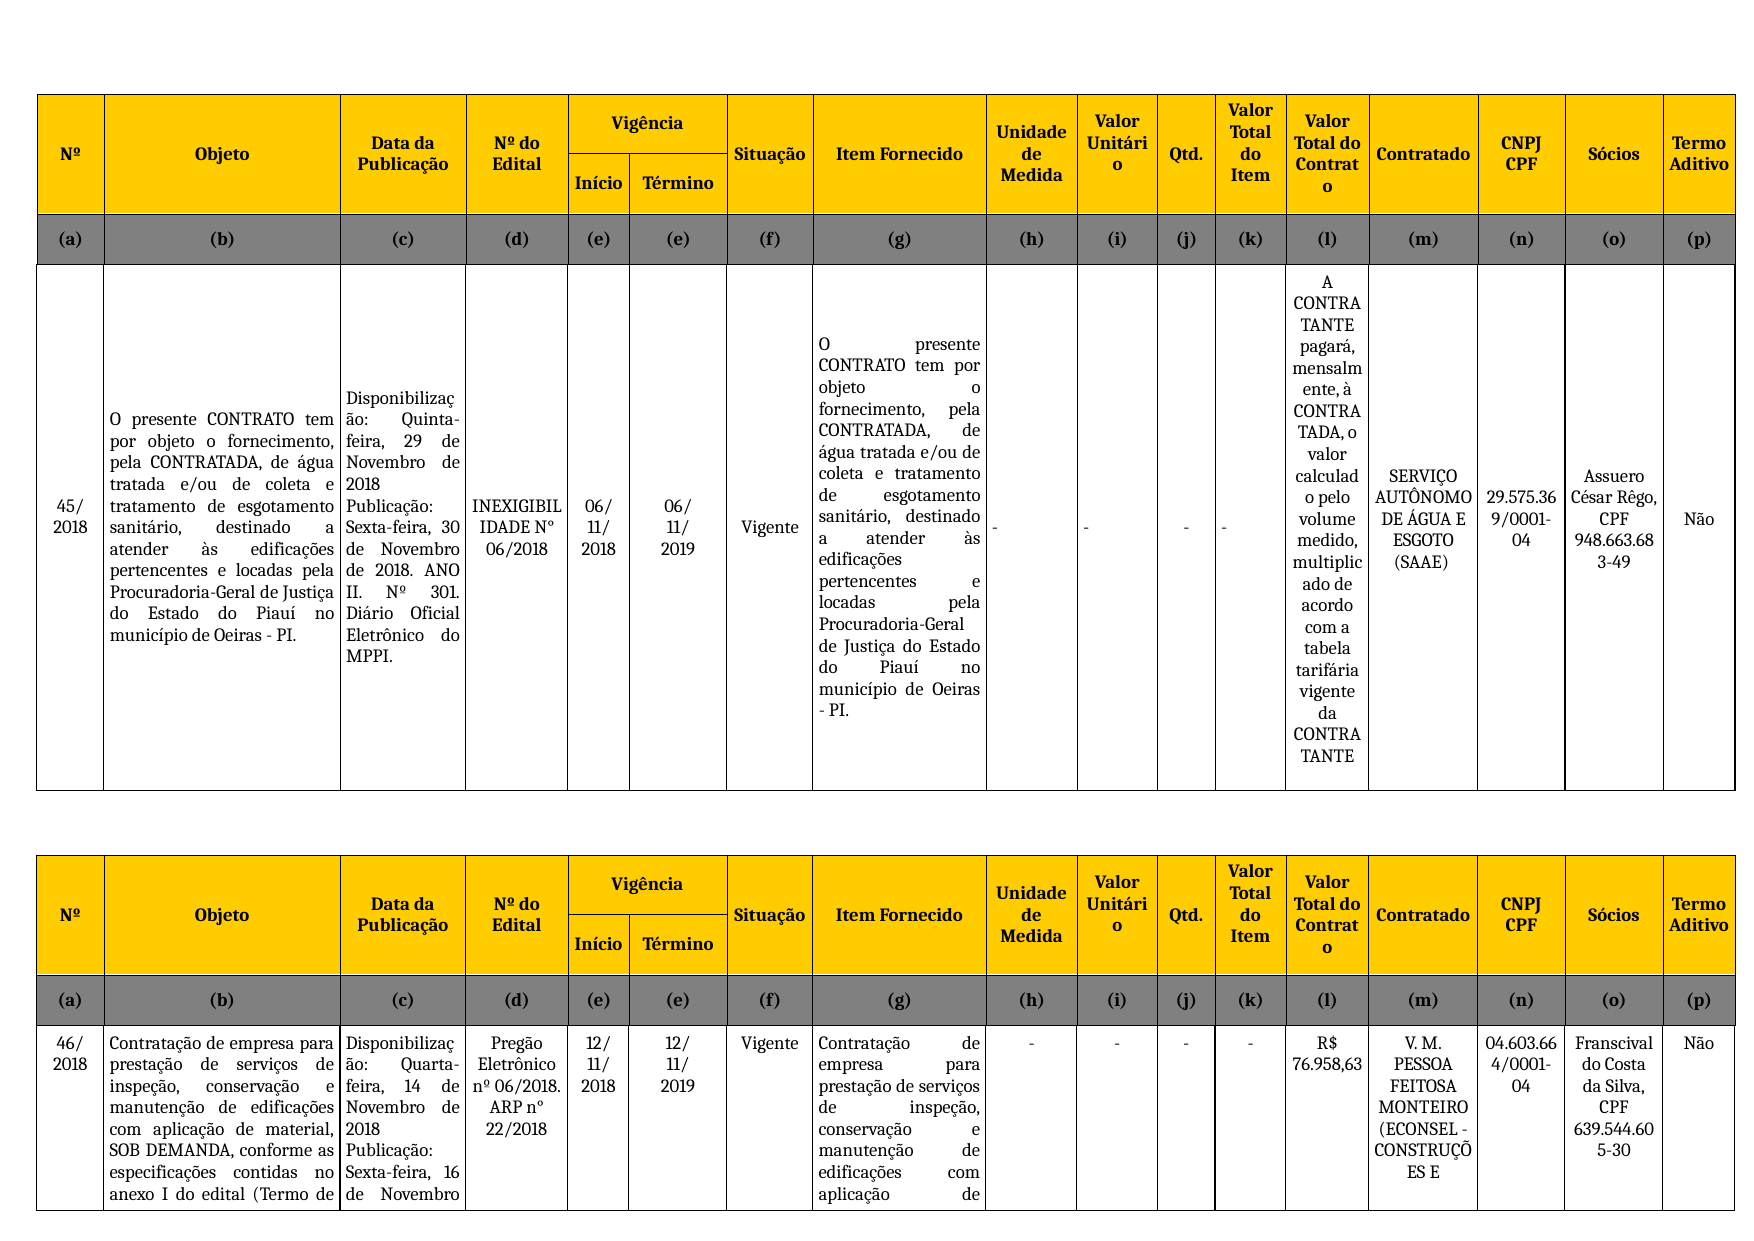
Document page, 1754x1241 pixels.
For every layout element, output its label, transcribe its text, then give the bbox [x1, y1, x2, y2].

table_header Valor Total do Item [1216, 95, 1286, 213]
table_cell - [987, 265, 1077, 789]
table_cell (m) [1369, 976, 1477, 1025]
table_cell Início [569, 915, 629, 974]
table_header Valor Total do Contrato [1287, 95, 1369, 213]
table_cell (p) [1664, 976, 1735, 1025]
table_cell Não [1663, 1026, 1734, 1210]
table_header Data da Publicação [341, 856, 465, 974]
table_header Objeto [105, 856, 340, 974]
table_header Qtd. [1158, 856, 1215, 974]
table_cell - [1216, 265, 1285, 789]
table_cell - [1158, 1026, 1214, 1210]
table_header Nº do Edital [466, 856, 568, 974]
table_cell (o) [1566, 215, 1663, 264]
table_cell (g) [813, 976, 986, 1025]
table_cell (g) [814, 215, 986, 264]
table_cell INEXIGIBILIDADE N° 06/2018 [466, 265, 567, 789]
table_cell Franscivaldo Costa da Silva, CPF 639.544.605-30 [1565, 1026, 1662, 1210]
table_cell (b) [105, 215, 340, 264]
table_cell Término [630, 154, 727, 213]
table_cell 04.603.664/0001-04 [1478, 1026, 1564, 1210]
table_cell Pregão Eletrônico nº 06/2018. ARP n° 22/2018 [466, 1026, 567, 1210]
table_cell Contratação de empresa para prestação de serviços de inspeção, conservação e manutenção de edificações com aplicação de [813, 1026, 985, 1210]
table_cell Disponibilização: Quarta-feira, 14 de Novembro de 2018 Publicação: Sexta-feira, 16 de Novembro [341, 1026, 465, 1210]
table_header Contratado [1369, 856, 1477, 974]
table_cell 12/ 11/ 2019 [629, 1026, 726, 1210]
table_header Sócios [1566, 95, 1663, 213]
table_cell (d) [466, 976, 568, 1025]
table_cell (f) [728, 976, 812, 1025]
table_cell (i) [1078, 215, 1157, 264]
table_cell Término [630, 915, 727, 974]
table_cell (n) [1478, 976, 1565, 1025]
table_cell (d) [467, 215, 568, 264]
table_header Item Fornecido [814, 95, 986, 213]
table_cell (h) [987, 215, 1077, 264]
table_header Contratado [1370, 95, 1478, 213]
table_cell 45/ 2018 [37, 265, 103, 789]
table_cell 46/ 2018 [37, 1026, 103, 1210]
table_header Data da Publicação [341, 95, 466, 213]
table_cell (l) [1287, 215, 1369, 264]
table_header Vigência [569, 856, 727, 914]
table_cell R$ 76.958,63 [1286, 1026, 1368, 1210]
table_header Nº [38, 95, 104, 213]
table_cell (n) [1479, 215, 1565, 264]
table_cell Contratação de empresa para prestação de serviços de inspeção, conservação e manutenção de edificações com aplicação de material, SOB DEMANDA, conforme as especificações contidas no anexo I do edital (Termo de [104, 1026, 339, 1210]
table_cell (p) [1664, 215, 1735, 264]
table_cell - [1078, 265, 1157, 789]
table_header Valor Total do Contrato [1287, 856, 1368, 974]
table_header Unidade de Medida [987, 856, 1077, 974]
table_cell (e) [630, 976, 727, 1025]
table_cell A CONTRATANTE pagará, mensalmente, à CONTRATADA, o valor calculado pelo volume medido, multiplicado de acordo com a tabela tarifária vigente da CONTRATANTE [1286, 265, 1368, 789]
table_cell (c) [341, 976, 465, 1025]
table_header Qtd. [1158, 95, 1215, 213]
table_header Valor Total do Item [1216, 856, 1286, 974]
table_header Termo Aditivo [1664, 856, 1735, 974]
table_header CNPJ CPF [1478, 856, 1565, 974]
table_header Unidade de Medida [987, 95, 1077, 213]
table_cell - [1216, 1026, 1285, 1210]
table_cell (e) [569, 215, 629, 264]
table_cell (a) [38, 215, 104, 264]
table_header Valor Unitário [1078, 95, 1157, 213]
table_cell 29.575.369/0001-04 [1478, 265, 1564, 789]
table_cell (e) [630, 215, 727, 264]
table_cell O presente CONTRATO tem por objeto o fornecimento, pela CONTRATADA, de água tratada e/ou de coleta e tratamento de esgotamento sanitário, destinado a atender às edificações pertencentes e locadas pela Procuradoria-Geral de Justiça do Estado do Piauí no município de Oeiras - PI. [104, 265, 340, 789]
table_cell Assuero César Rêgo, CPF 948.663.683-49 [1566, 265, 1663, 789]
table_cell Vigente [727, 265, 812, 789]
table_cell (k) [1216, 976, 1286, 1025]
table_cell Início [569, 154, 629, 213]
table_cell (c) [341, 215, 466, 264]
table_header Vigência [569, 95, 727, 153]
table_header Objeto [105, 95, 340, 213]
table_cell - [1077, 1026, 1157, 1210]
table_cell (j) [1158, 215, 1215, 264]
table_header Valor Unitário [1078, 856, 1157, 974]
table_cell (k) [1216, 215, 1286, 264]
table_header Item Fornecido [813, 856, 986, 974]
table_cell 06/ 11/ 2018 [568, 265, 629, 789]
table_cell (m) [1370, 215, 1478, 264]
table_cell (e) [569, 976, 629, 1025]
table_cell O presente CONTRATO tem por objeto o fornecimento, pela CONTRATADA, de água tratada e/ou de coleta e tratamento de esgotamento sanitário, destinado a atender às edificações pertencentes e locadas pela Procuradoria-Geral de Justiça do Estado do Piauí no município de Oeiras - PI. [813, 265, 986, 789]
table_header Sócios [1566, 856, 1663, 974]
table_header Situação [728, 856, 812, 974]
table_cell (o) [1566, 976, 1663, 1025]
table_cell Não [1664, 265, 1734, 789]
table_cell (h) [987, 976, 1077, 1025]
table_cell SERVIÇO AUTÔNOMO DE ÁGUA E ESGOTO (SAAE) [1369, 265, 1477, 789]
table_cell (a) [37, 976, 104, 1025]
table_cell 12/ 11/ 2018 [568, 1026, 628, 1210]
table_header Nº do Edital [467, 95, 568, 213]
table_cell - [1158, 265, 1215, 789]
table_cell Disponibilização: Quinta-feira, 29 de Novembro de 2018 Publicação: Sexta-feira, 30 de Novembro de 2018. ANO II. Nº 301. Diário Oficial Eletrônico do MPPI. [341, 265, 465, 789]
table_header CNPJ CPF [1479, 95, 1565, 213]
table_cell (i) [1078, 976, 1157, 1025]
table_header Nº [37, 856, 104, 974]
table_cell Vigente [727, 1026, 812, 1210]
table_cell (f) [728, 215, 813, 264]
table_header Termo Aditivo [1664, 95, 1735, 213]
table_cell - [986, 1026, 1076, 1210]
table_cell 06/ 11/ 2019 [630, 265, 726, 789]
table_cell (l) [1287, 976, 1368, 1025]
table_cell V. M. PESSOA FEITOSA MONTEIRO (ECONSEL - CONSTRUÇÕES E [1369, 1026, 1477, 1210]
table_header Situação [728, 95, 813, 213]
table_cell (j) [1158, 976, 1215, 1025]
table_cell (b) [105, 976, 340, 1025]
